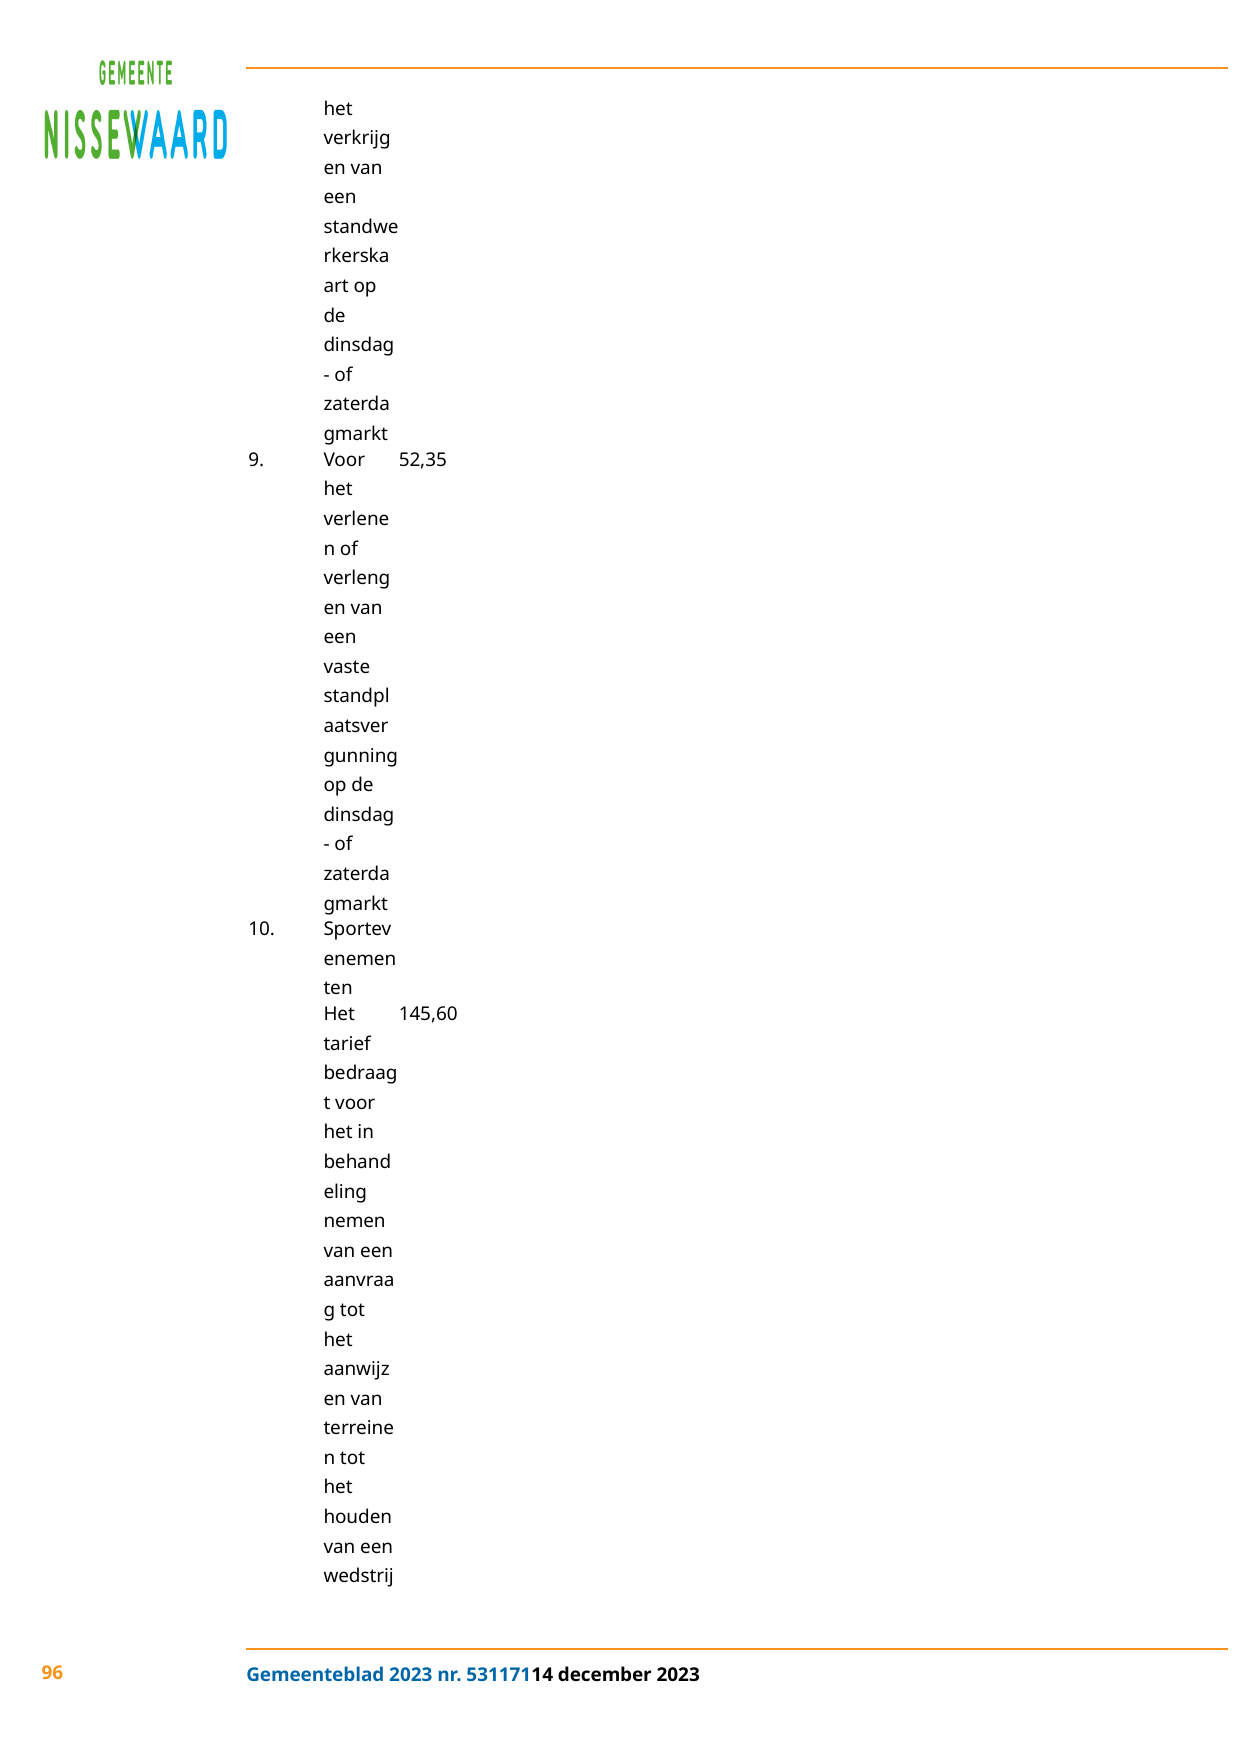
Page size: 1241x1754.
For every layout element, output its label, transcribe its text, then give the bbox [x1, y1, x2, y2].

table_cell 145,60 [399, 1000, 474, 1588]
table_cell [248, 95, 323, 446]
table_cell Voor het verlenen of verlengen van een vaste standplaatsvergunning op de dinsdag- of zaterdagmarkt [323, 446, 398, 915]
table_cell [399, 915, 474, 1000]
table_cell Sportevenementen [323, 915, 398, 1000]
table_cell 52,35 [399, 446, 474, 915]
table_cell Het tarief bedraagt voor het in behandeling nemen van een aanvraag tot het aanwijzen van terreinen tot het houden van een wedstrij [323, 1000, 398, 1588]
picture [41, 47, 231, 172]
table_cell 9. [248, 446, 323, 915]
table_cell [399, 95, 474, 446]
table_cell het verkrijgen van een standwerkerskaart op de dinsdag- of zaterdagmarkt [323, 95, 398, 446]
table_cell 10. [248, 915, 323, 1000]
table_cell [248, 1000, 323, 1588]
